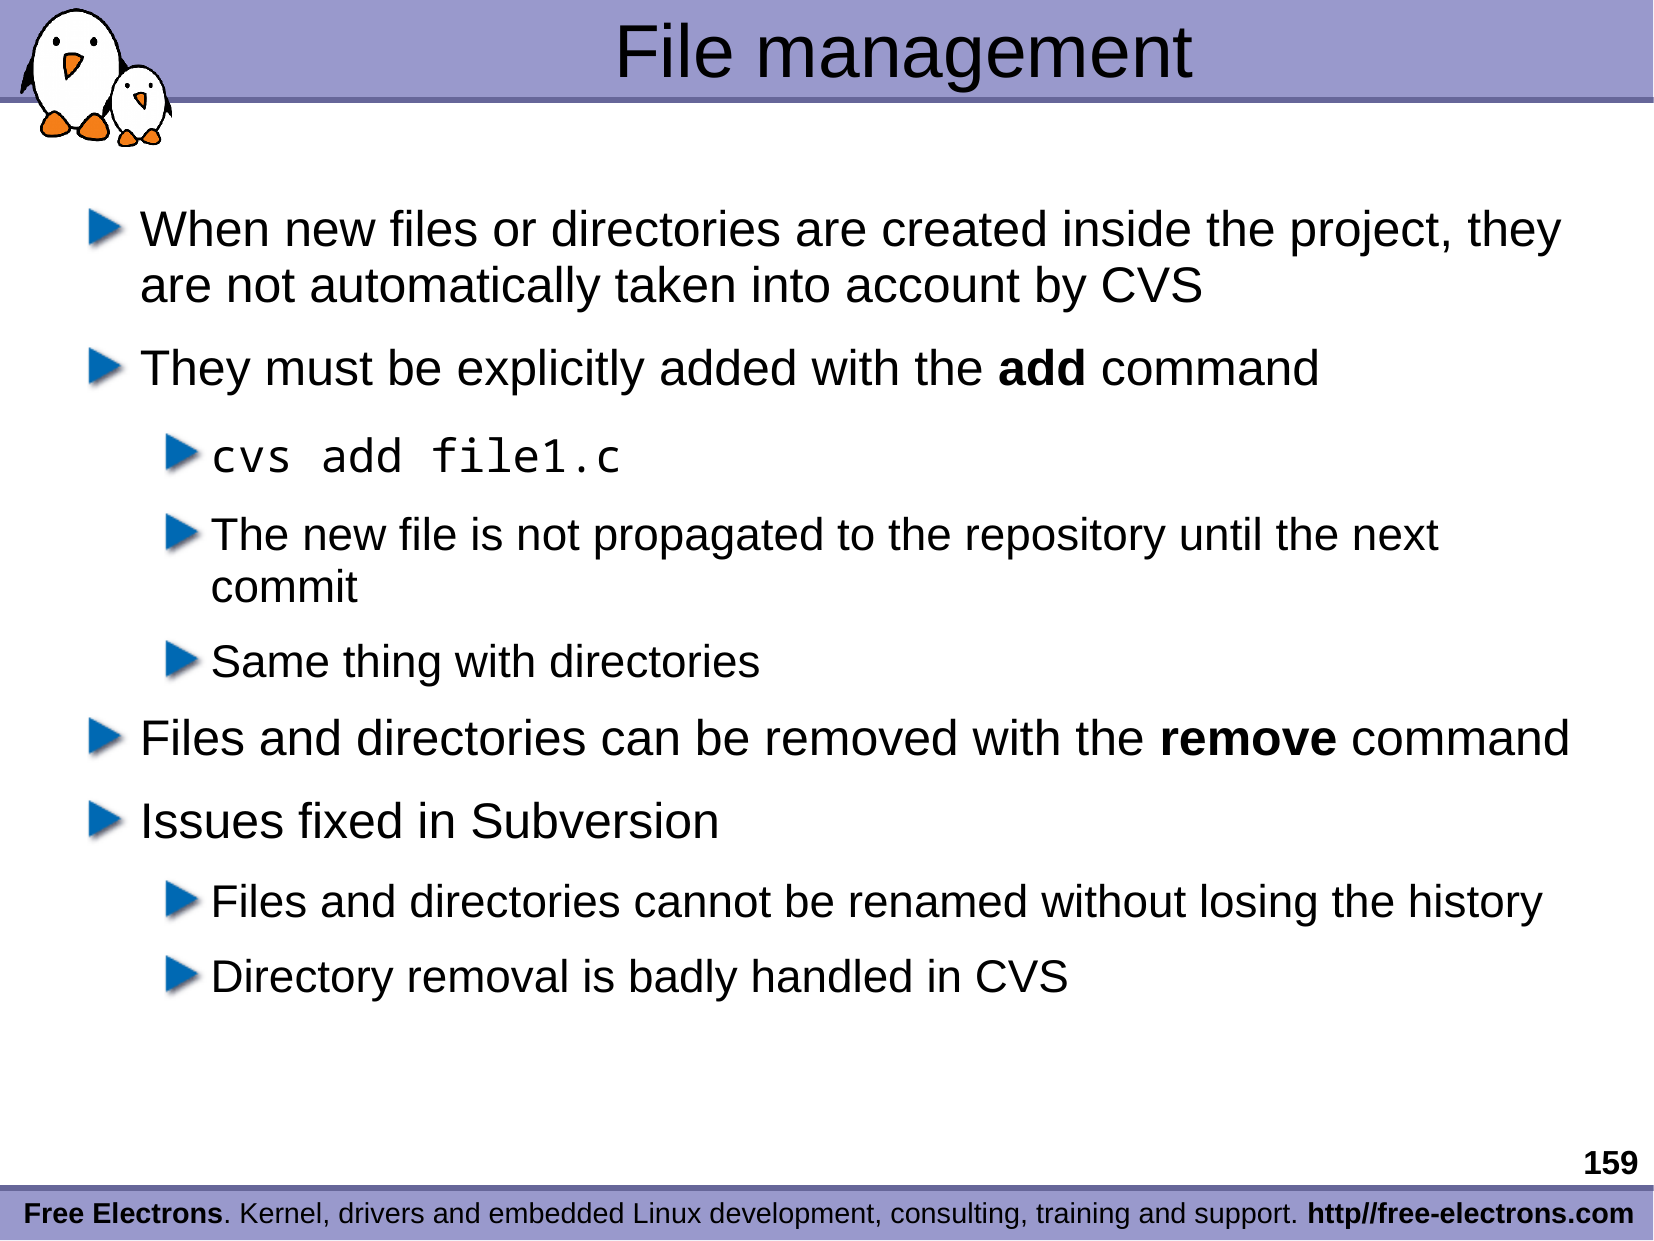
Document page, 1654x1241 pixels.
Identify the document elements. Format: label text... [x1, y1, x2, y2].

picture [20, 8, 172, 147]
list When new files or directories are created inside the project, they are not automatically taken into account by CVS They must be explicitly added with the add command cvs add file1.c The new file is not propagated to the repository until the next commit Same thing with directories Files and directories can be removed with the remove command Issues fixed in Subversion Files and directories cannot be renamed without losing the history Directory removal is badly handled in CVS [68, 201, 1592, 1118]
title File management [178, 4, 1631, 98]
